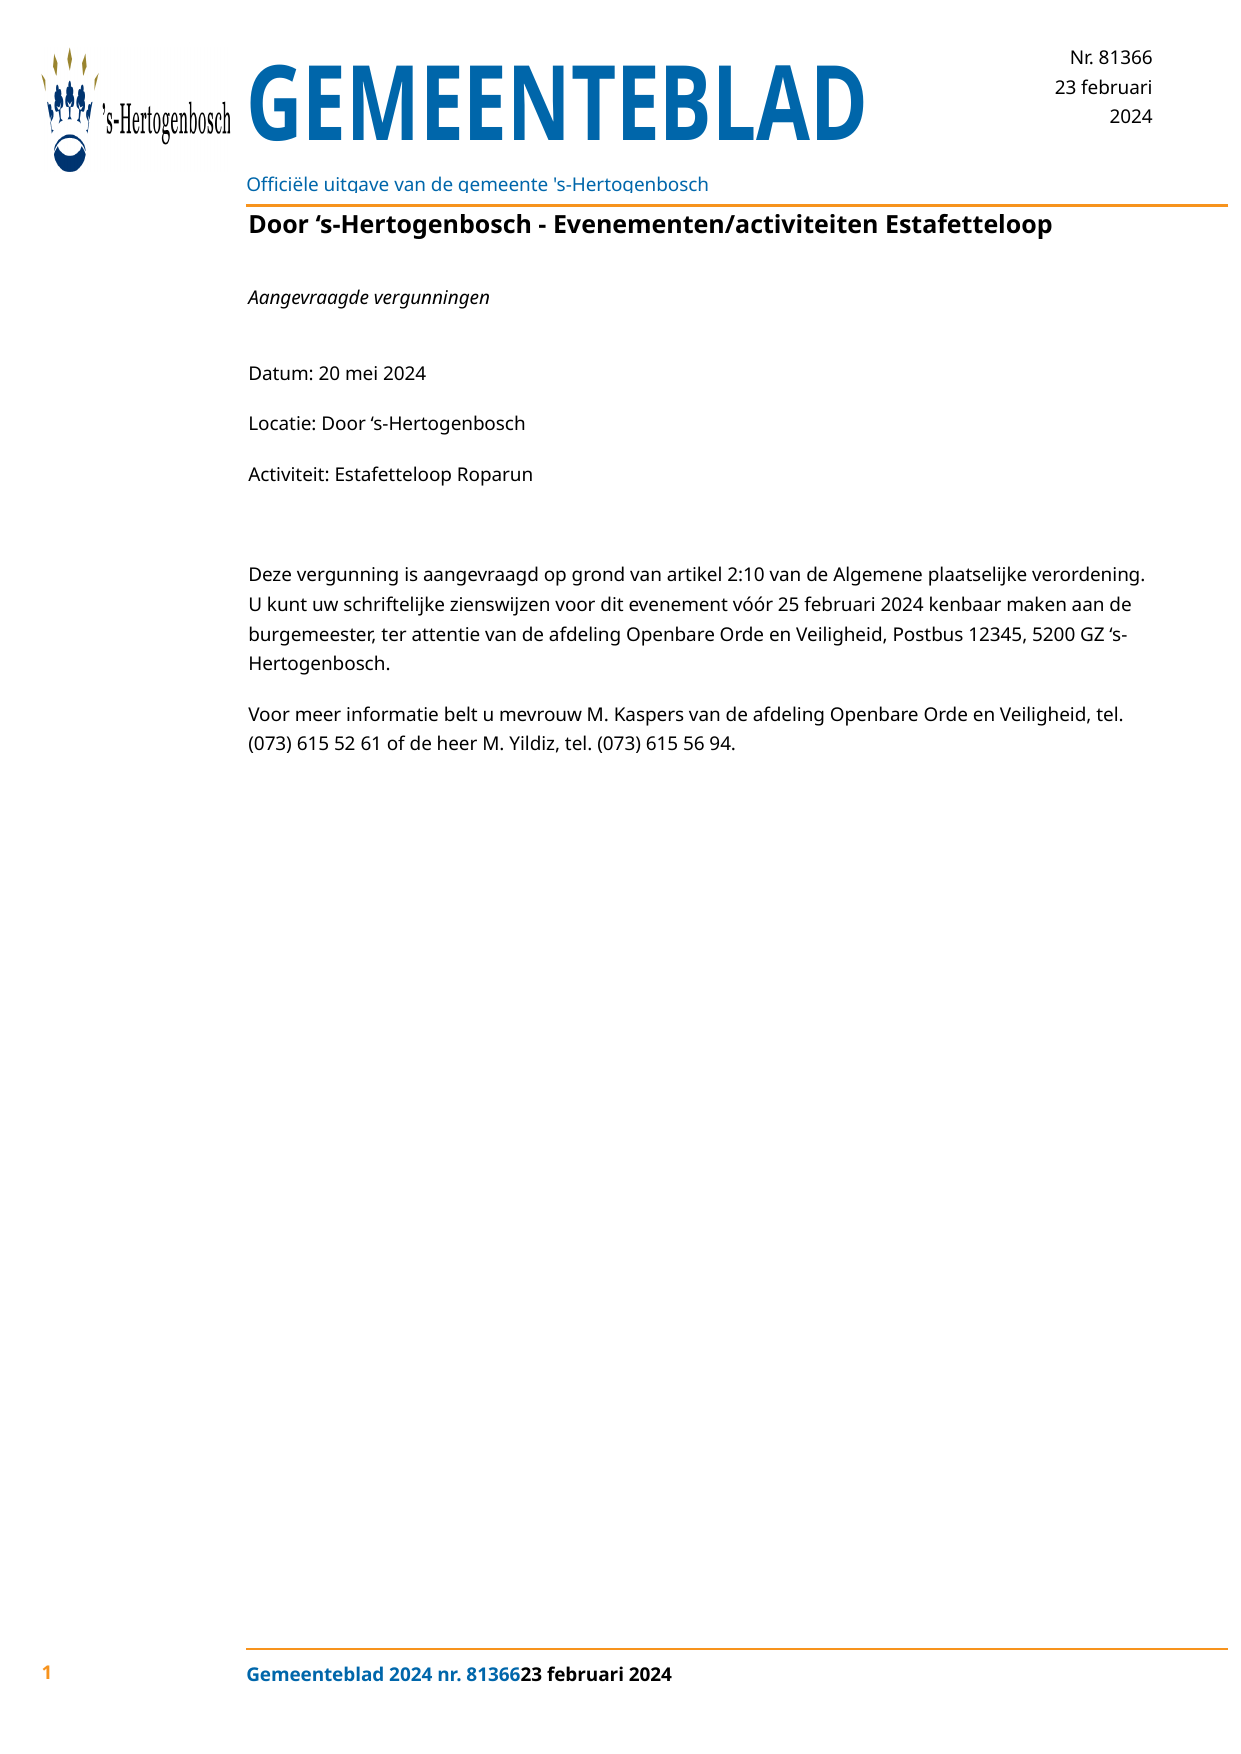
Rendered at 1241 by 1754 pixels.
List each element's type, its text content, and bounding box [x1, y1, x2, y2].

text Activiteit: Estafetteloop Roparun [248, 461, 1152, 487]
picture [41, 47, 231, 172]
text Voor meer informatie belt u mevrouw M. Kaspers van de afdeling Openbare Orde en Veiligheid, tel. (073) 615 52 61 of de heer M. Yildiz, tel. (073) 615 56 94. [248, 701, 1152, 756]
text Aangevraagde vergunningen [248, 284, 1152, 309]
text Locatie: Door ‘s-Hertogenbosch [248, 410, 1152, 436]
text Datum: 20 mei 2024 [248, 360, 1152, 386]
text Deze vergunning is aangevraagd op grond van artikel 2:10 van de Algemene plaatselijke verordening. U kunt uw schriftelijke zienswijzen voor dit evenement vóór 25 februari 2024 kenbaar maken aan de burgemeester, ter attentie van de afdeling Openbare Orde en Veiligheid, Postbus 12345, 5200 GZ ‘s-Hertogenbosch. [248, 562, 1152, 676]
text Door ‘s-Hertogenbosch - Evenementen/activiteiten Estafetteloop [248, 207, 1152, 241]
